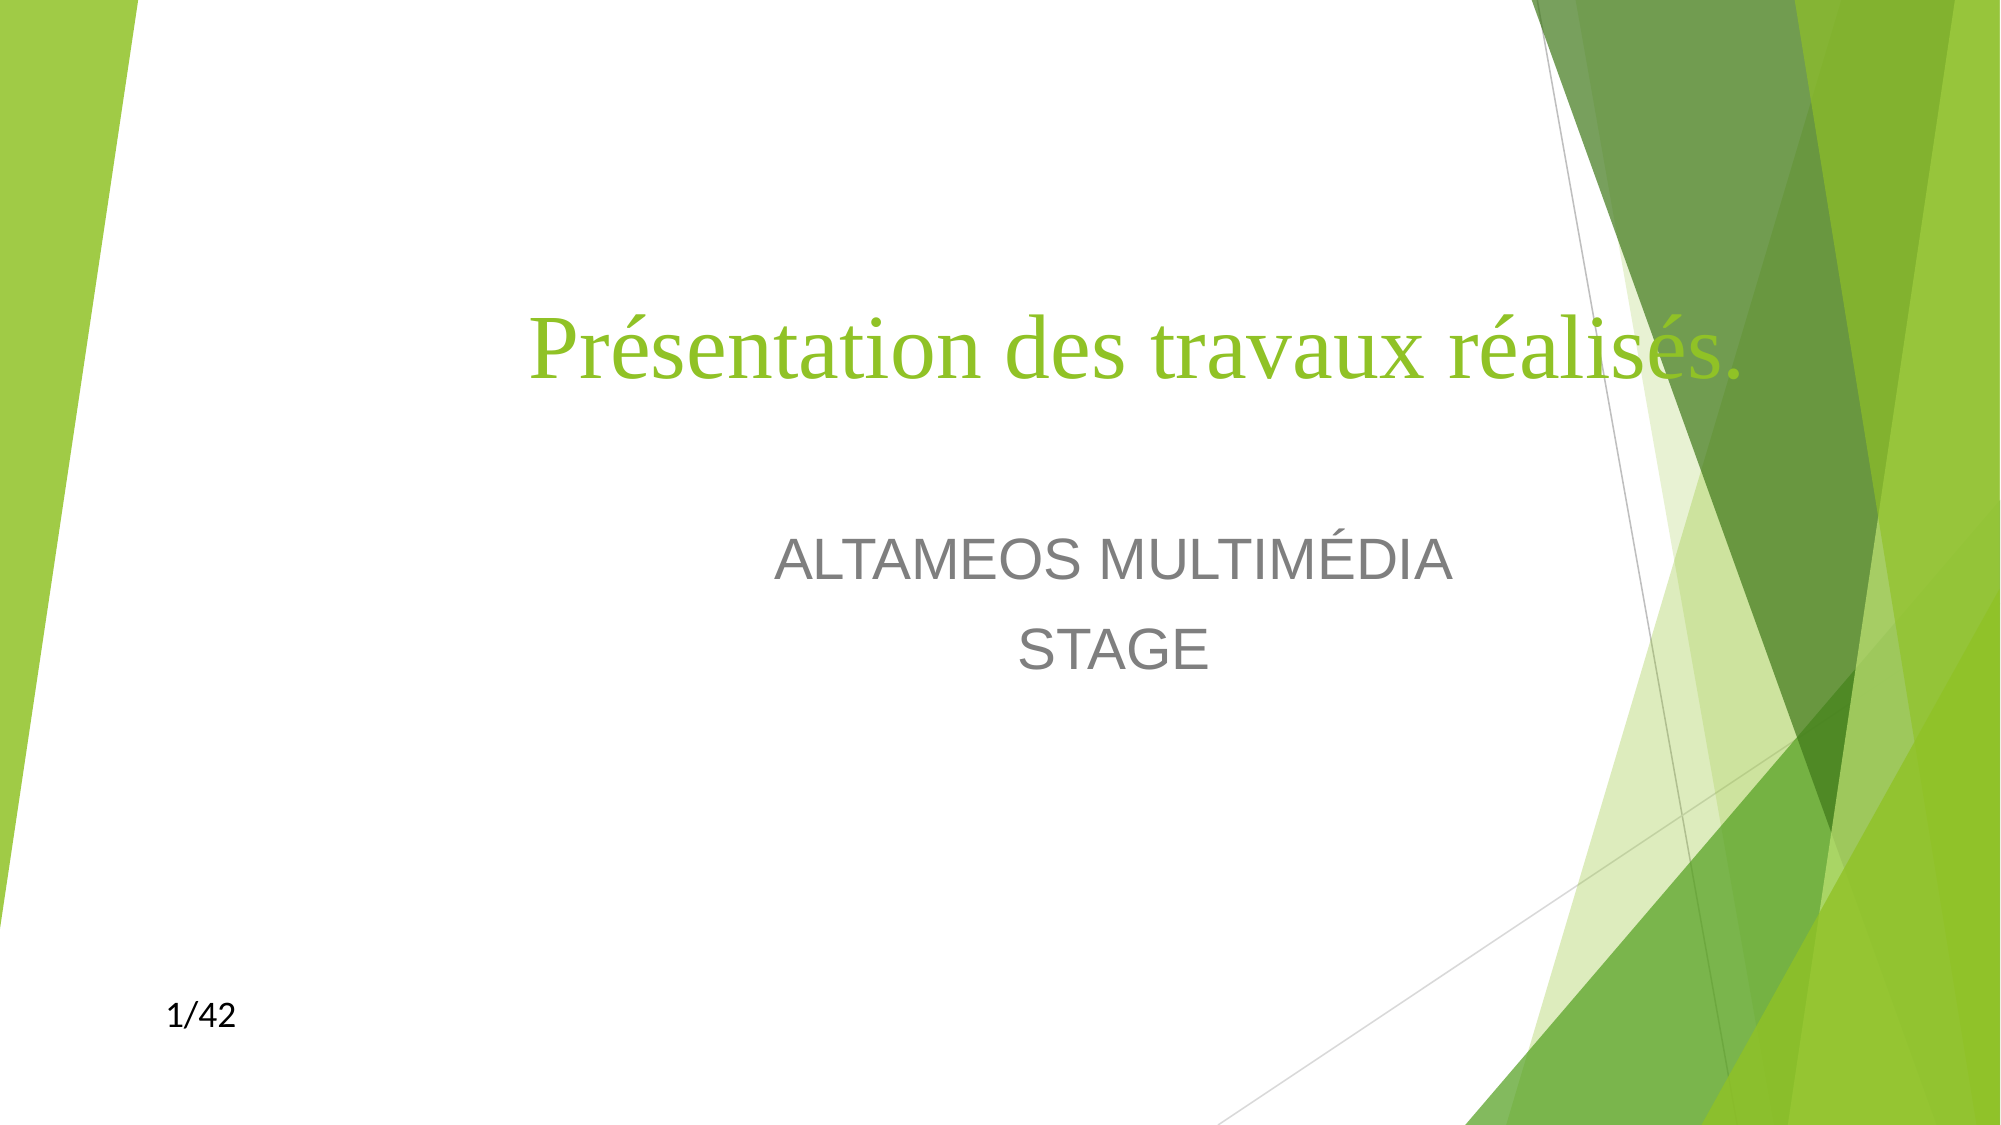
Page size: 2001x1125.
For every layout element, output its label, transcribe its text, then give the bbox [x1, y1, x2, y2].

text_box 1/42 [150, 982, 290, 1043]
subtitle ALTAMEOS MULTIMÉDIA STAGE [382, 513, 1846, 749]
title Présentation des travaux réalisés. [407, 169, 1870, 405]
